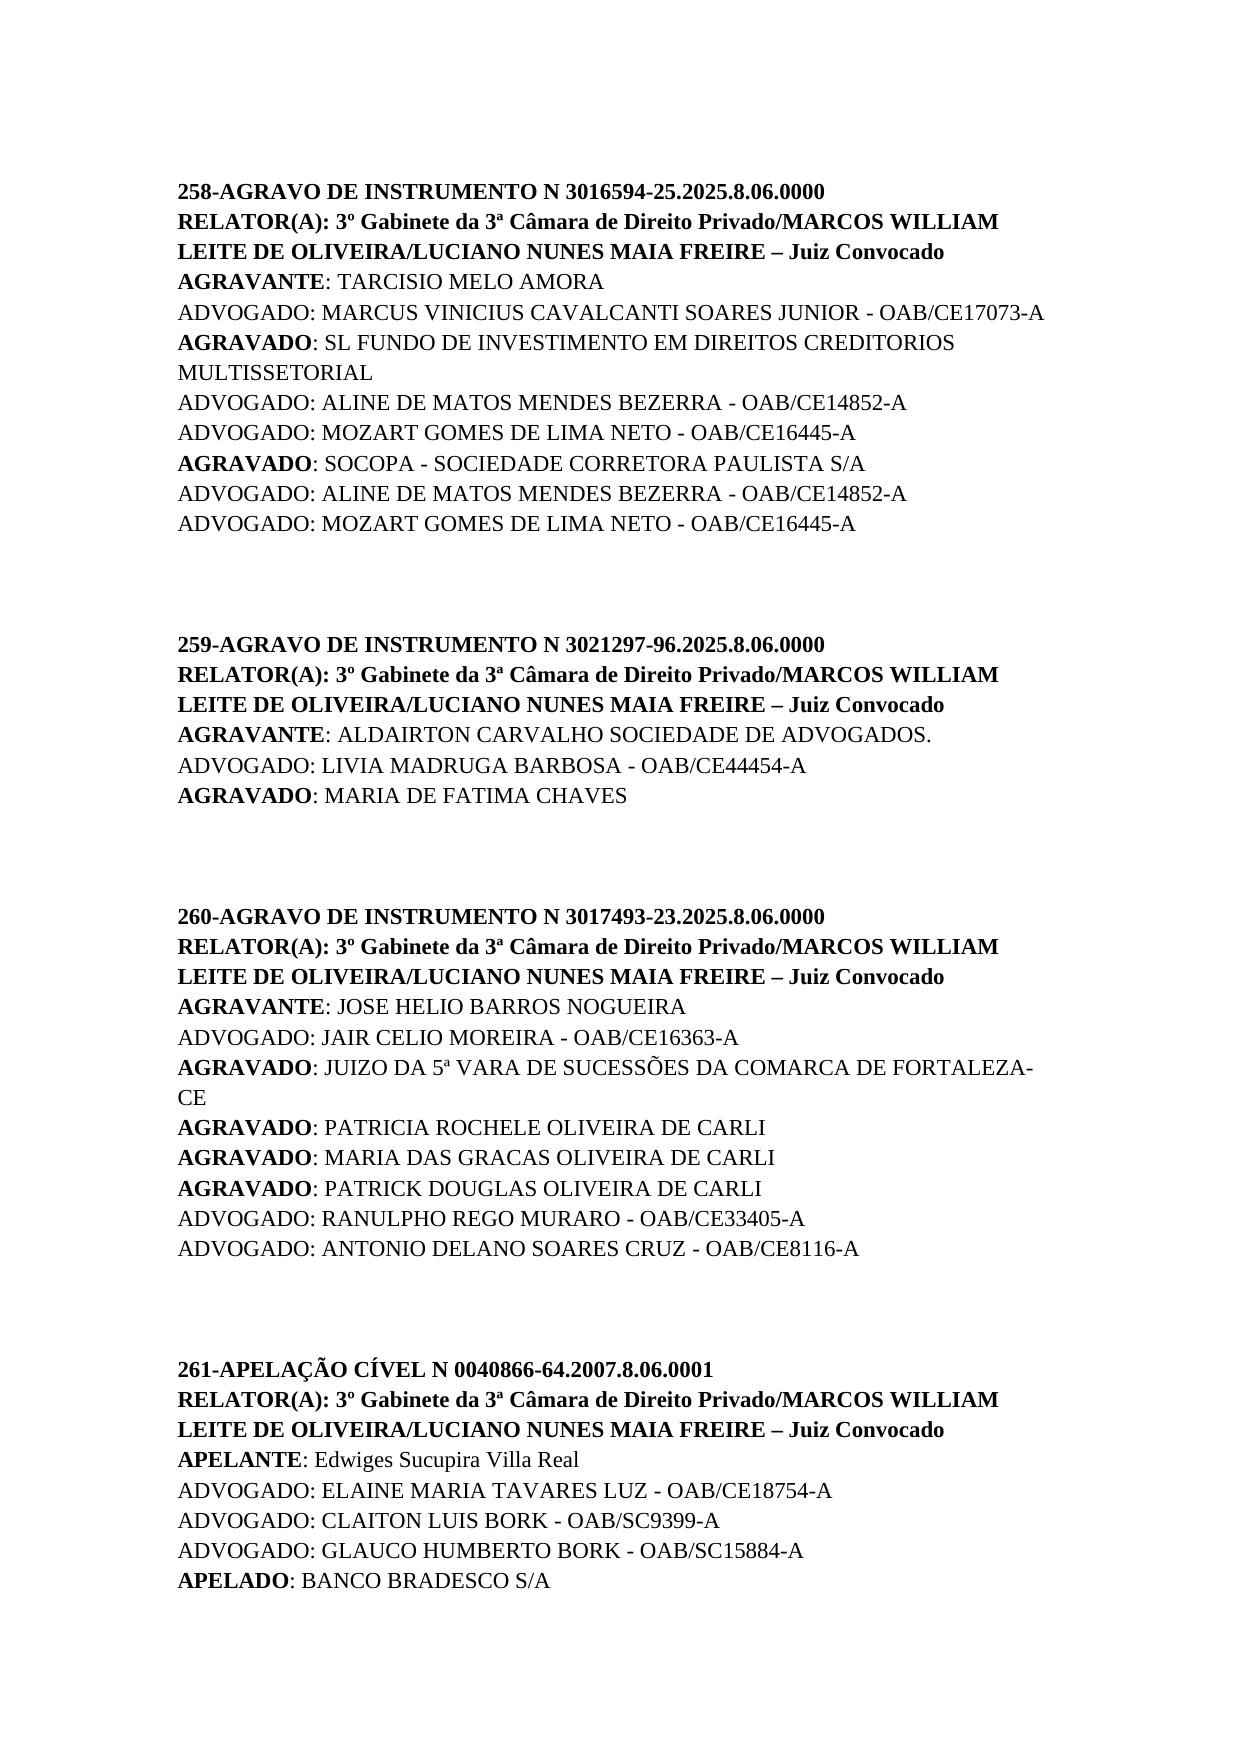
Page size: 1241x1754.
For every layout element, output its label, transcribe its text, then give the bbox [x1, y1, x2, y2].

text 258-AGRAVO DE INSTRUMENTO N 3016594-25.2025.8.06.0000 RELATOR(A): 3º Gabinete da 3ª Câmara de Direito Privado/MARCOS WILLIAM LEITE DE OLIVEIRA/LUCIANO NUNES MAIA FREIRE – Juiz Convocado AGRAVANTE: TARCISIO MELO AMORA ADVOGADO: MARCUS VINICIUS CAVALCANTI SOARES JUNIOR - OAB/CE17073-A AGRAVADO: SL FUNDO DE INVESTIMENTO EM DIREITOS CREDITORIOS MULTISSETORIAL ADVOGADO: ALINE DE MATOS MENDES BEZERRA - OAB/CE14852-A ADVOGADO: MOZART GOMES DE LIMA NETO - OAB/CE16445-A AGRAVADO: SOCOPA - SOCIEDADE CORRETORA PAULISTA S/A ADVOGADO: ALINE DE MATOS MENDES BEZERRA - OAB/CE14852-A ADVOGADO: MOZART GOMES DE LIMA NETO - OAB/CE16445-A 259-AGRAVO DE INSTRUMENTO N 3021297-96.2025.8.06.0000 RELATOR(A): 3º Gabinete da 3ª Câmara de Direito Privado/MARCOS WILLIAM LEITE DE OLIVEIRA/LUCIANO NUNES MAIA FREIRE – Juiz Convocado AGRAVANTE: ALDAIRTON CARVALHO SOCIEDADE DE ADVOGADOS. ADVOGADO: LIVIA MADRUGA BARBOSA - OAB/CE44454-A AGRAVADO: MARIA DE FATIMA CHAVES 260-AGRAVO DE INSTRUMENTO N 3017493-23.2025.8.06.0000 RELATOR(A): 3º Gabinete da 3ª Câmara de Direito Privado/MARCOS WILLIAM LEITE DE OLIVEIRA/LUCIANO NUNES MAIA FREIRE – Juiz Convocado AGRAVANTE: JOSE HELIO BARROS NOGUEIRA ADVOGADO: JAIR CELIO MOREIRA - OAB/CE16363-A AGRAVADO: JUIZO DA 5ª VARA DE SUCESSÕES DA COMARCA DE FORTALEZA-CE AGRAVADO: PATRICIA ROCHELE OLIVEIRA DE CARLI AGRAVADO: MARIA DAS GRACAS OLIVEIRA DE CARLI AGRAVADO: PATRICK DOUGLAS OLIVEIRA DE CARLI ADVOGADO: RANULPHO REGO MURARO - OAB/CE33405-A ADVOGADO: ANTONIO DELANO SOARES CRUZ - OAB/CE8116-A 261-APELAÇÃO CÍVEL N 0040866-64.2007.8.06.0001 RELATOR(A): 3º Gabinete da 3ª Câmara de Direito Privado/MARCOS WILLIAM LEITE DE OLIVEIRA/LUCIANO NUNES MAIA FREIRE – Juiz Convocado APELANTE: Edwiges Sucupira Villa Real ADVOGADO: ELAINE MARIA TAVARES LUZ - OAB/CE18754-A ADVOGADO: CLAITON LUIS BORK - OAB/SC9399-A ADVOGADO: GLAUCO HUMBERTO BORK - OAB/SC15884-A APELADO: BANCO BRADESCO S/A [177, 148, 1063, 1594]
